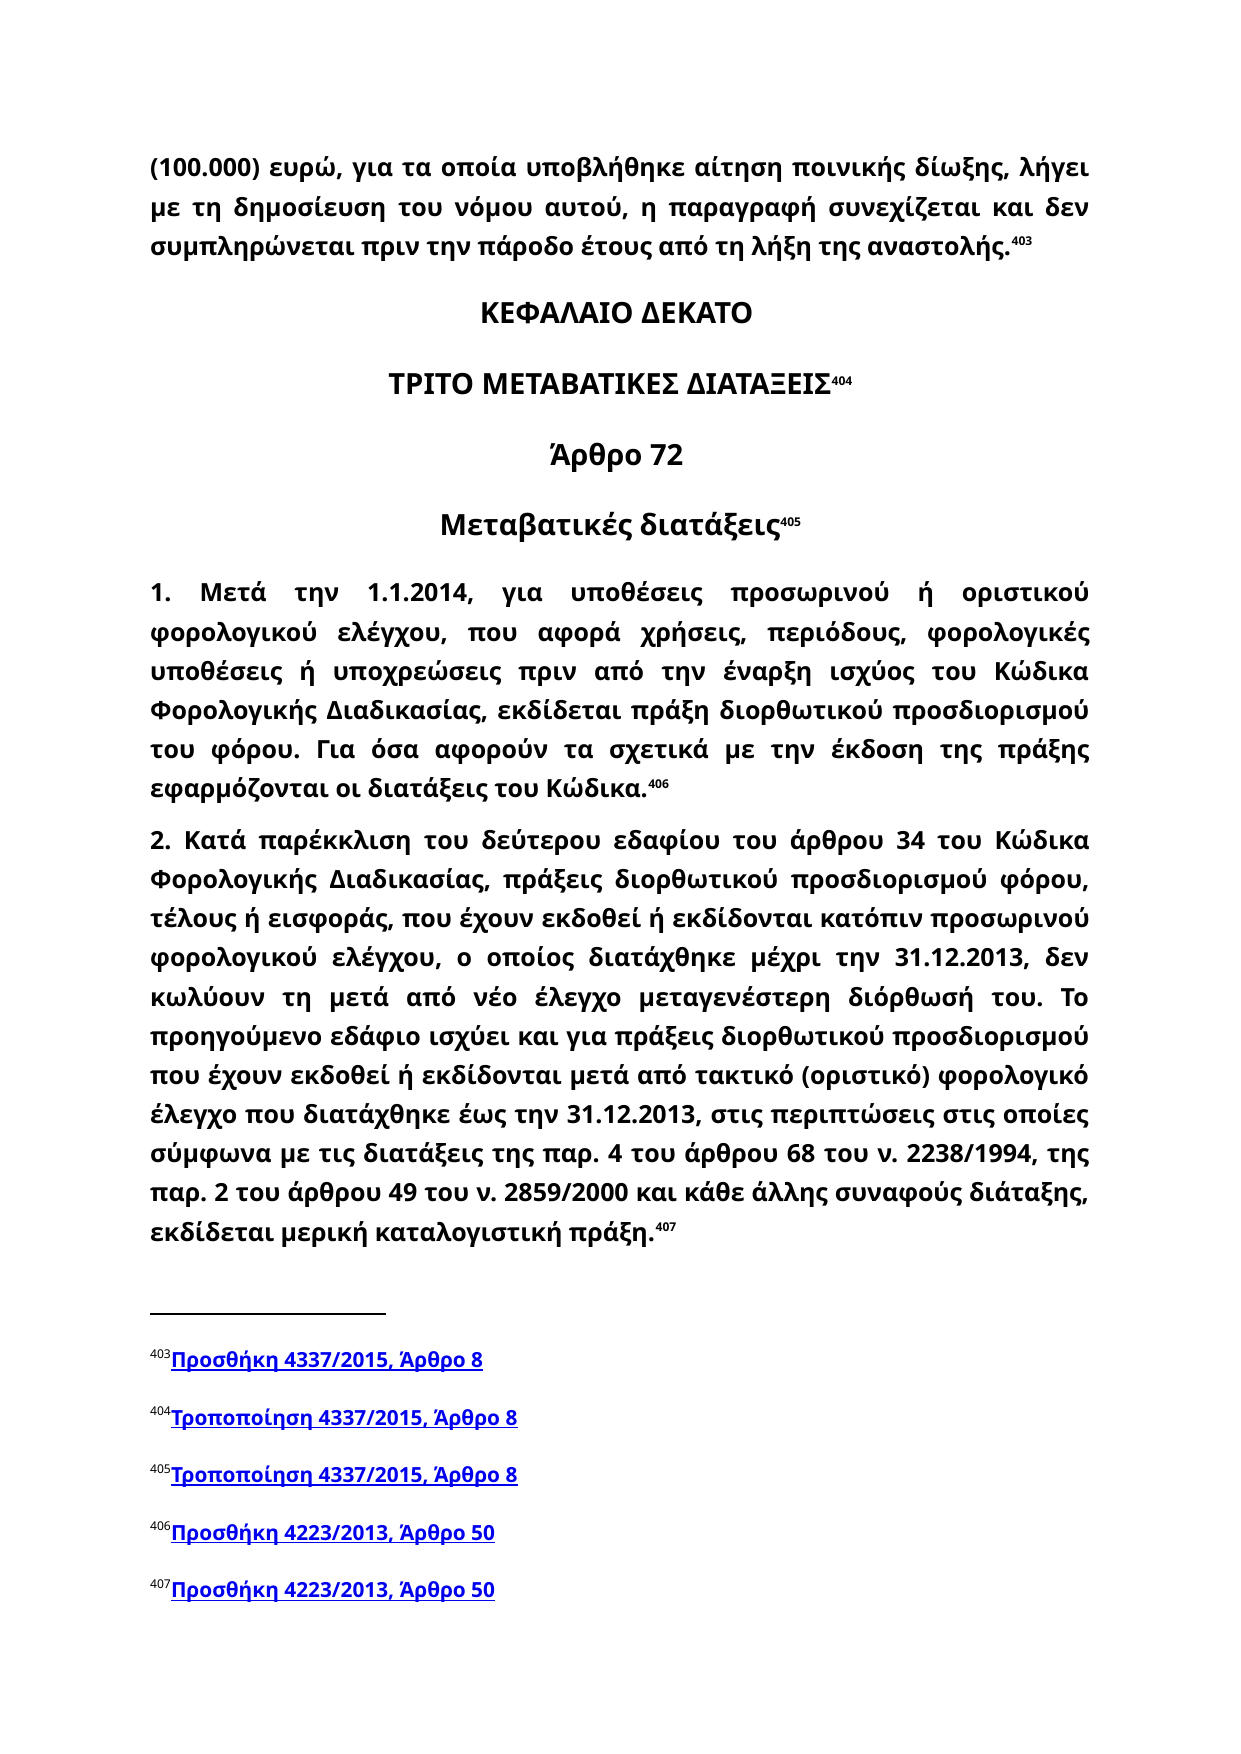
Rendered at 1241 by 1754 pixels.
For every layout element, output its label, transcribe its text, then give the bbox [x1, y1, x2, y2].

subtitle ΤΡΙΤΟ ΜΕΤΑΒΑΤΙΚΕΣ ΔΙΑΤΑΞΕΙΣ [150, 363, 1090, 403]
text Τροποποίηση 4337/2015, Άρθρο 8 [150, 1403, 1090, 1431]
text 2. Κατά παρέκκλιση του δεύτερου εδαφίου του άρθρου 34 του Κώδικα Φορολογικής Διαδικασίας, πράξεις διορθωτικού προσδιορισμού φόρου, τέλους ή εισφοράς, που έχουν εκδοθεί ή εκδίδονται κατόπιν προσωρινού φορολογικού ελέγχου, ο οποίος διατάχθηκε μέχρι την 31.12.2013, δεν κωλύουν τη μετά από νέο έλεγχο μεταγενέστερη διόρθωσή του. Το προηγούμενο εδάφιο ισχύει και για πράξεις διορθωτικού προσδιορισμού που έχουν εκδοθεί ή εκδίδονται μετά από τακτικό (οριστικό) φορολογικό έλεγχο που διατάχθηκε έως την 31.12.2013, στις περιπτώσεις στις οποίες σύμφωνα με τις διατάξεις της παρ. 4 του άρθρου 68 του ν. 2238/1994, της παρ. 2 του άρθρου 49 του ν. 2859/2000 και κάθε άλλης συναφούς διάταξης, εκδίδεται μερική καταλογιστική πράξη. [150, 822, 1090, 1248]
text Προσθήκη 4223/2013, Άρθρο 50 [150, 1576, 1090, 1604]
text Προσθήκη 4337/2015, Άρθρο 8 [150, 1345, 1090, 1373]
text (100.000) ευρώ, για τα οποία υποβλήθηκε αίτηση ποινικής δίωξης, λήγει με τη δημοσίευση του νόμου αυτού, η παραγραφή συνεχίζεται και δεν συμπληρώνεται πριν την πάροδο έτους από τη λήξη της αναστολής. [150, 150, 1090, 262]
text Τροποποίηση 4337/2015, Άρθρο 8 [150, 1460, 1090, 1489]
subtitle ΚΕΦΑΛΑΙΟ ΔΕΚΑΤΟ [150, 292, 1090, 332]
text 1. Μετά την 1.1.2014, για υποθέσεις προσωρινού ή οριστικού φορολογικού ελέγχου, που αφορά χρήσεις, περιόδους, φορολογικές υποθέσεις ή υποχρεώσεις πριν από την έναρξη ισχύος του Κώδικα Φορολογικής Διαδικασίας, εκδίδεται πράξη διορθωτικού προσδιορισμού του φόρου. Για όσα αφορούν τα σχετικά με την έκδοση της πράξης εφαρμόζονται οι διατάξεις του Κώδικα. [150, 575, 1090, 805]
text Προσθήκη 4223/2013, Άρθρο 50 [150, 1518, 1090, 1546]
subtitle Μεταβατικές διατάξεις [150, 504, 1090, 544]
subtitle Άρθρο 72 [150, 434, 1090, 473]
